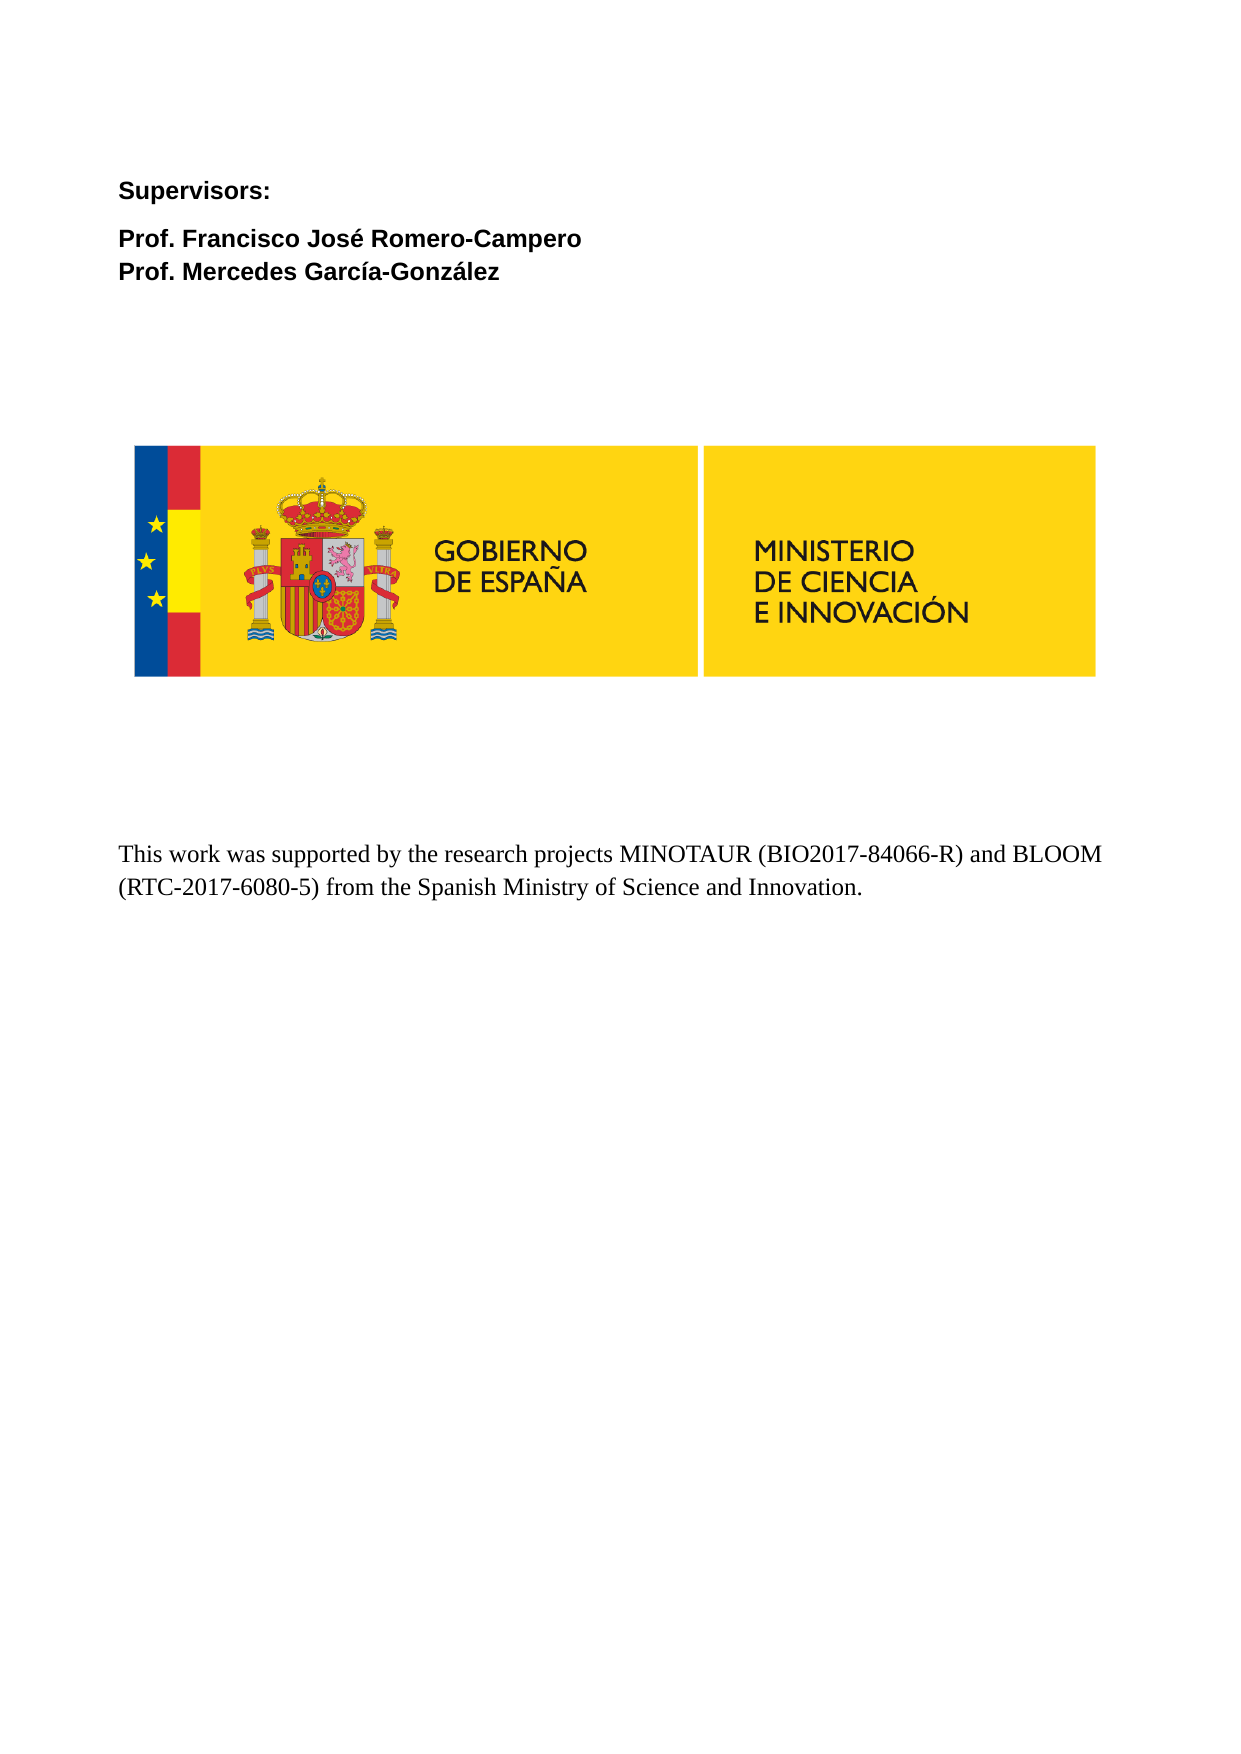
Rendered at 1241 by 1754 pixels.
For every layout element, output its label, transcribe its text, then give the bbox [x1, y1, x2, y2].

picture [132, 445, 1096, 679]
text Prof. Francisco José Romero-Campero Prof. Mercedes García-González [118, 224, 1122, 286]
text Supervisors: [118, 176, 1122, 205]
text This work was supported by the research projects MINOTAUR (BIO2017-84066-R) and BLOOM (RTC-2017-6080-5) from the Spanish Ministry of Science and Innovation. [118, 839, 1122, 901]
